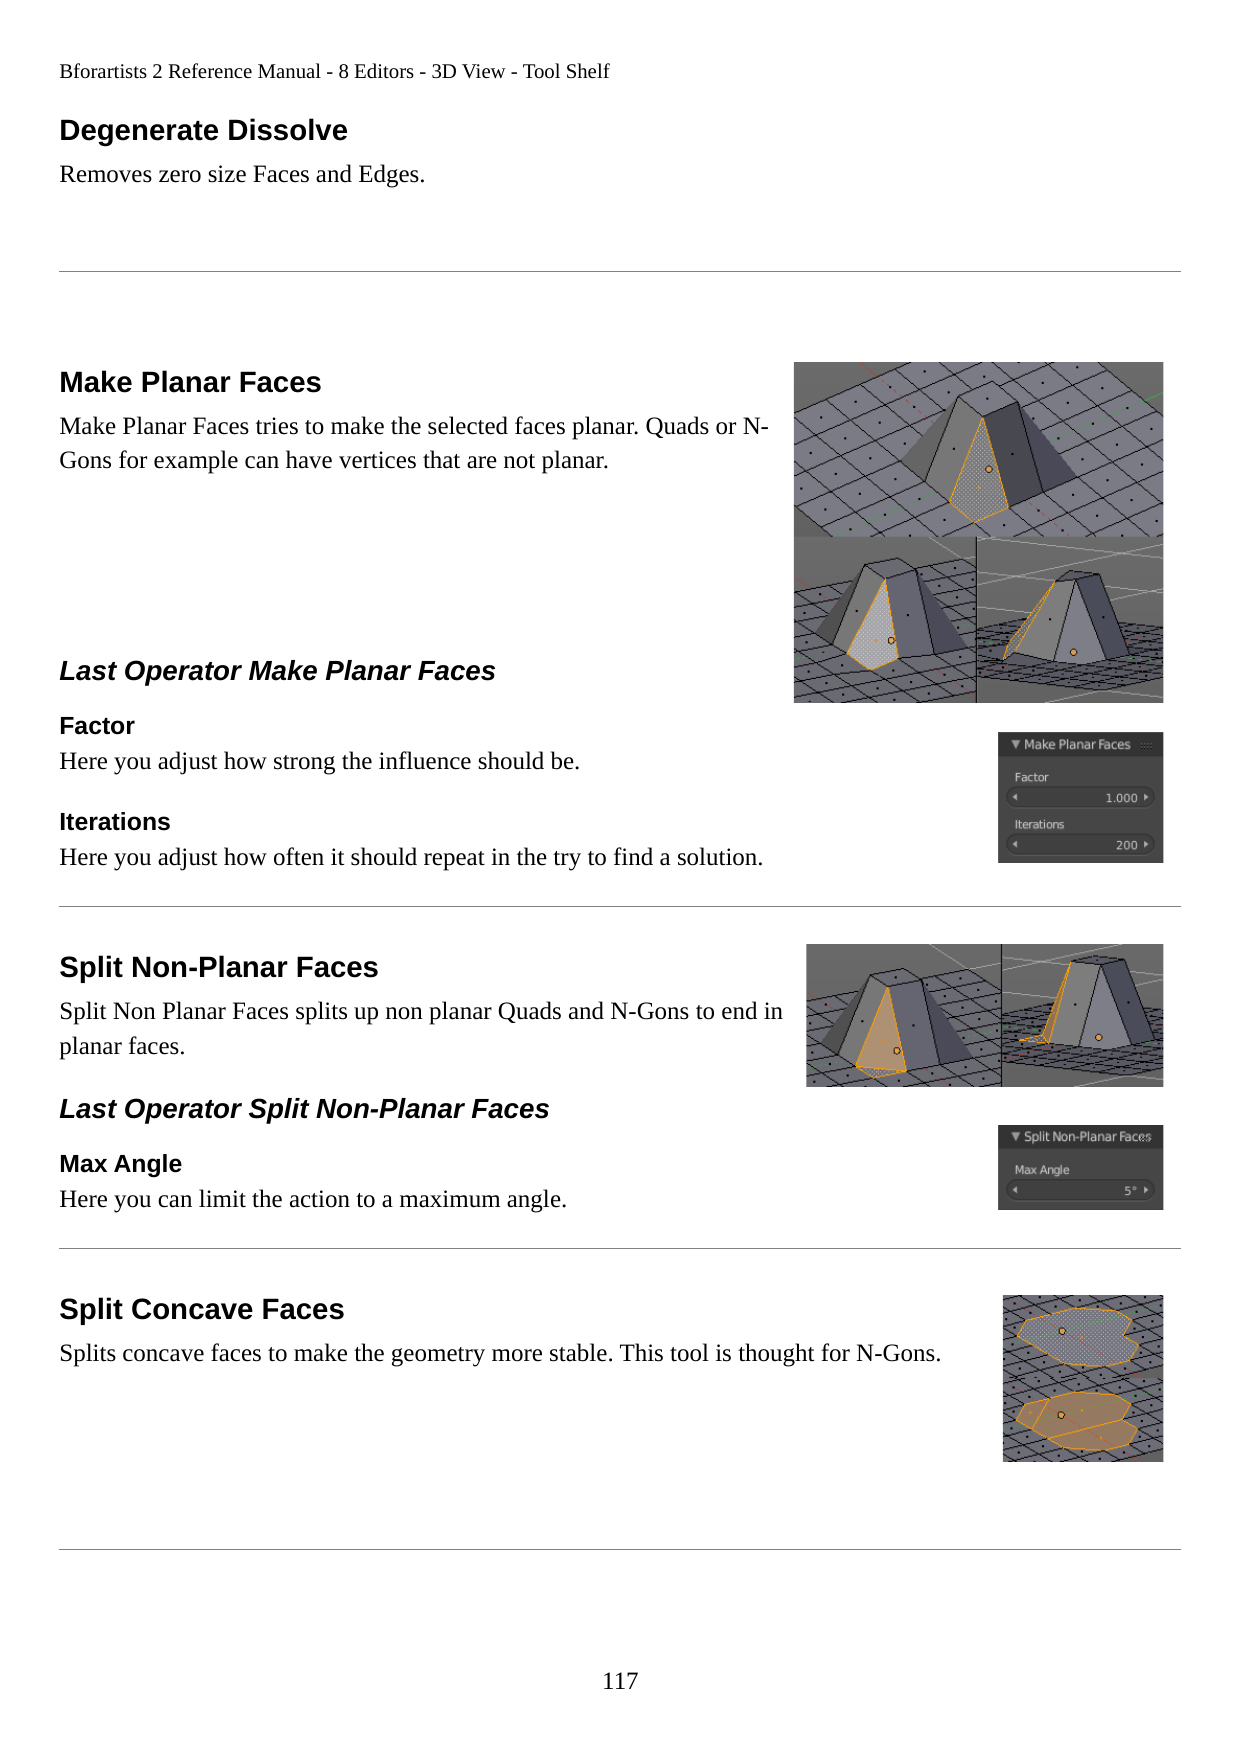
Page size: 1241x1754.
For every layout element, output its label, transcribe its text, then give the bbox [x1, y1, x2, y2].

text Removes zero size Faces and Edges. [59, 159, 1181, 188]
picture [793, 362, 1164, 703]
text Here you adjust how strong the influence should be. [59, 746, 998, 775]
subtitle Factor [59, 711, 1181, 740]
subtitle Split Non-Planar Faces [59, 950, 806, 984]
picture [998, 732, 1164, 863]
subtitle Split Concave Faces [59, 1292, 1181, 1326]
subtitle Last Operator Split Non-Planar Faces [59, 1092, 1181, 1124]
picture [806, 944, 1164, 1087]
text Here you can limit the action to a maximum angle. [59, 1184, 1181, 1213]
picture [998, 1125, 1164, 1210]
subtitle Last Operator Make Planar Faces [59, 654, 793, 686]
picture [1002, 1295, 1164, 1462]
subtitle Make Planar Faces [59, 365, 793, 398]
subtitle [1164, 950, 1181, 984]
subtitle [1164, 807, 1181, 836]
subtitle Degenerate Dissolve [59, 113, 1181, 146]
subtitle Max Angle [59, 1149, 998, 1178]
subtitle [1164, 1149, 1181, 1178]
subtitle Iterations [59, 807, 998, 836]
text Make Planar Faces tries to make the selected faces planar. Quads or N-Gons for example can have vertices that are not planar. [59, 411, 793, 474]
subtitle [1164, 365, 1181, 398]
text Split Non Planar Faces splits up non planar Quads and N-Gons to end in planar faces. [59, 996, 806, 1059]
text Here you adjust how often it should repeat in the try to find a solution. [59, 842, 1181, 871]
text Splits concave faces to make the geometry more stable. This tool is thought for N-Gons. [59, 1338, 1002, 1367]
